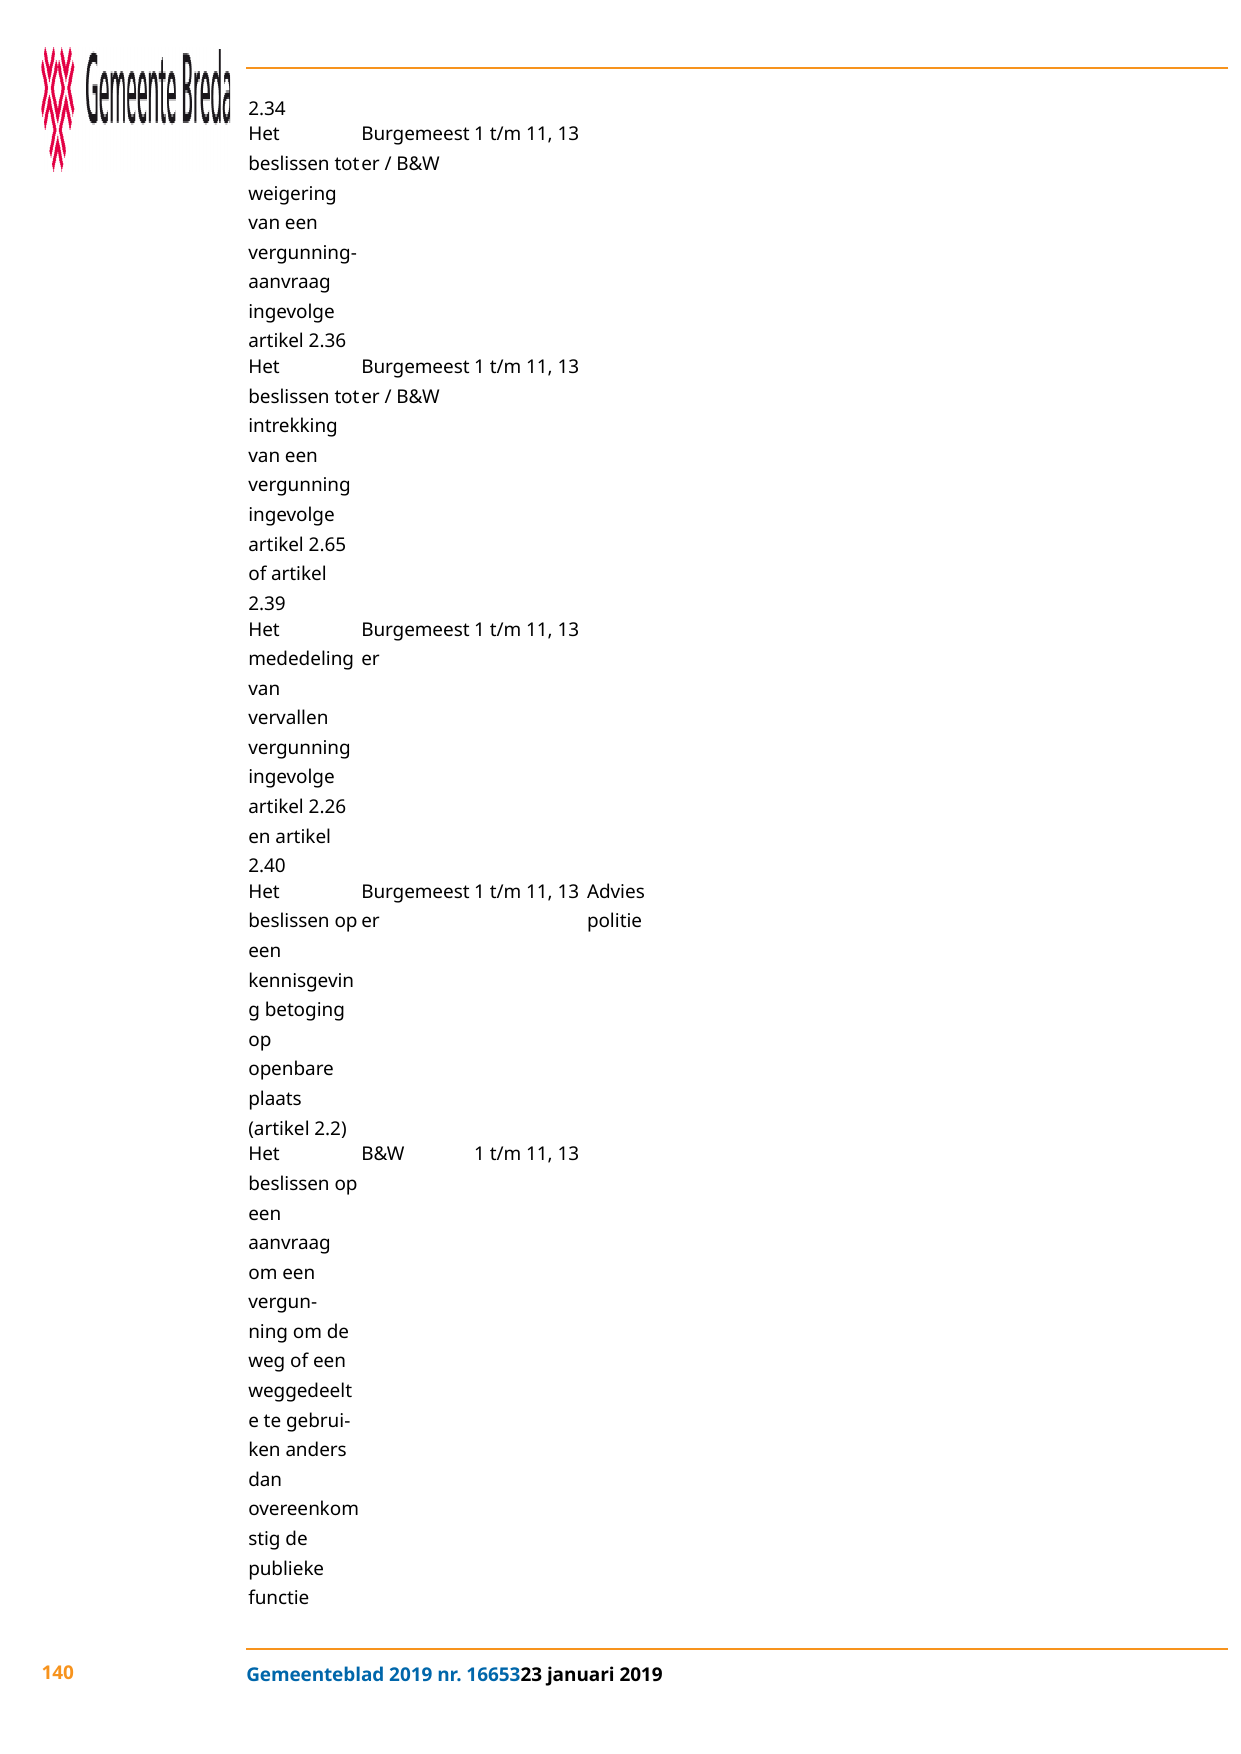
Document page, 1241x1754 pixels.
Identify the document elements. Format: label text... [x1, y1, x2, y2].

table_cell 2.34 [248, 95, 361, 121]
table_cell 1 t/m 11, 13 [474, 121, 587, 353]
table_cell [587, 95, 700, 121]
table_cell Het beslissen tot intrekking van een vergunning ingevolge artikel 2.65 of artikel 2.39 [248, 353, 361, 616]
table_cell 1 t/m 11, 13 [474, 1141, 587, 1610]
table_cell [587, 616, 700, 878]
table_cell Burgemeester / B&W [361, 353, 474, 616]
table_cell Het mededeling van vervallen vergunning ingevolge artikel 2.26 en artikel 2.40 [248, 616, 361, 878]
table_cell Het beslissen op een aanvraag om een vergun- ning om de weg of een weggedeelte te gebrui- ken anders dan overeenkomstig de publieke functie [248, 1141, 361, 1610]
table_cell [587, 121, 700, 353]
table_cell Burgemeester / B&W [361, 121, 474, 353]
table_cell B&W [361, 1141, 474, 1610]
table_cell 1 t/m 11, 13 [474, 353, 587, 616]
table_cell [474, 95, 587, 121]
table_cell [361, 95, 474, 121]
table_cell [587, 1141, 700, 1610]
picture [41, 47, 231, 172]
table_cell Het beslissen tot weigering van een vergunning- aanvraag ingevolge artikel 2.36 [248, 121, 361, 353]
table_cell Burgemeester [361, 878, 474, 1141]
table_cell 1 t/m 11, 13 [474, 878, 587, 1141]
table_cell Burgemeester [361, 616, 474, 878]
table_cell Het beslissen op een kennisgeving betoging op openbare plaats (artikel 2.2) [248, 878, 361, 1141]
table_cell [587, 353, 700, 616]
table_cell Advies politie [587, 878, 700, 1141]
table_cell 1 t/m 11, 13 [474, 616, 587, 878]
